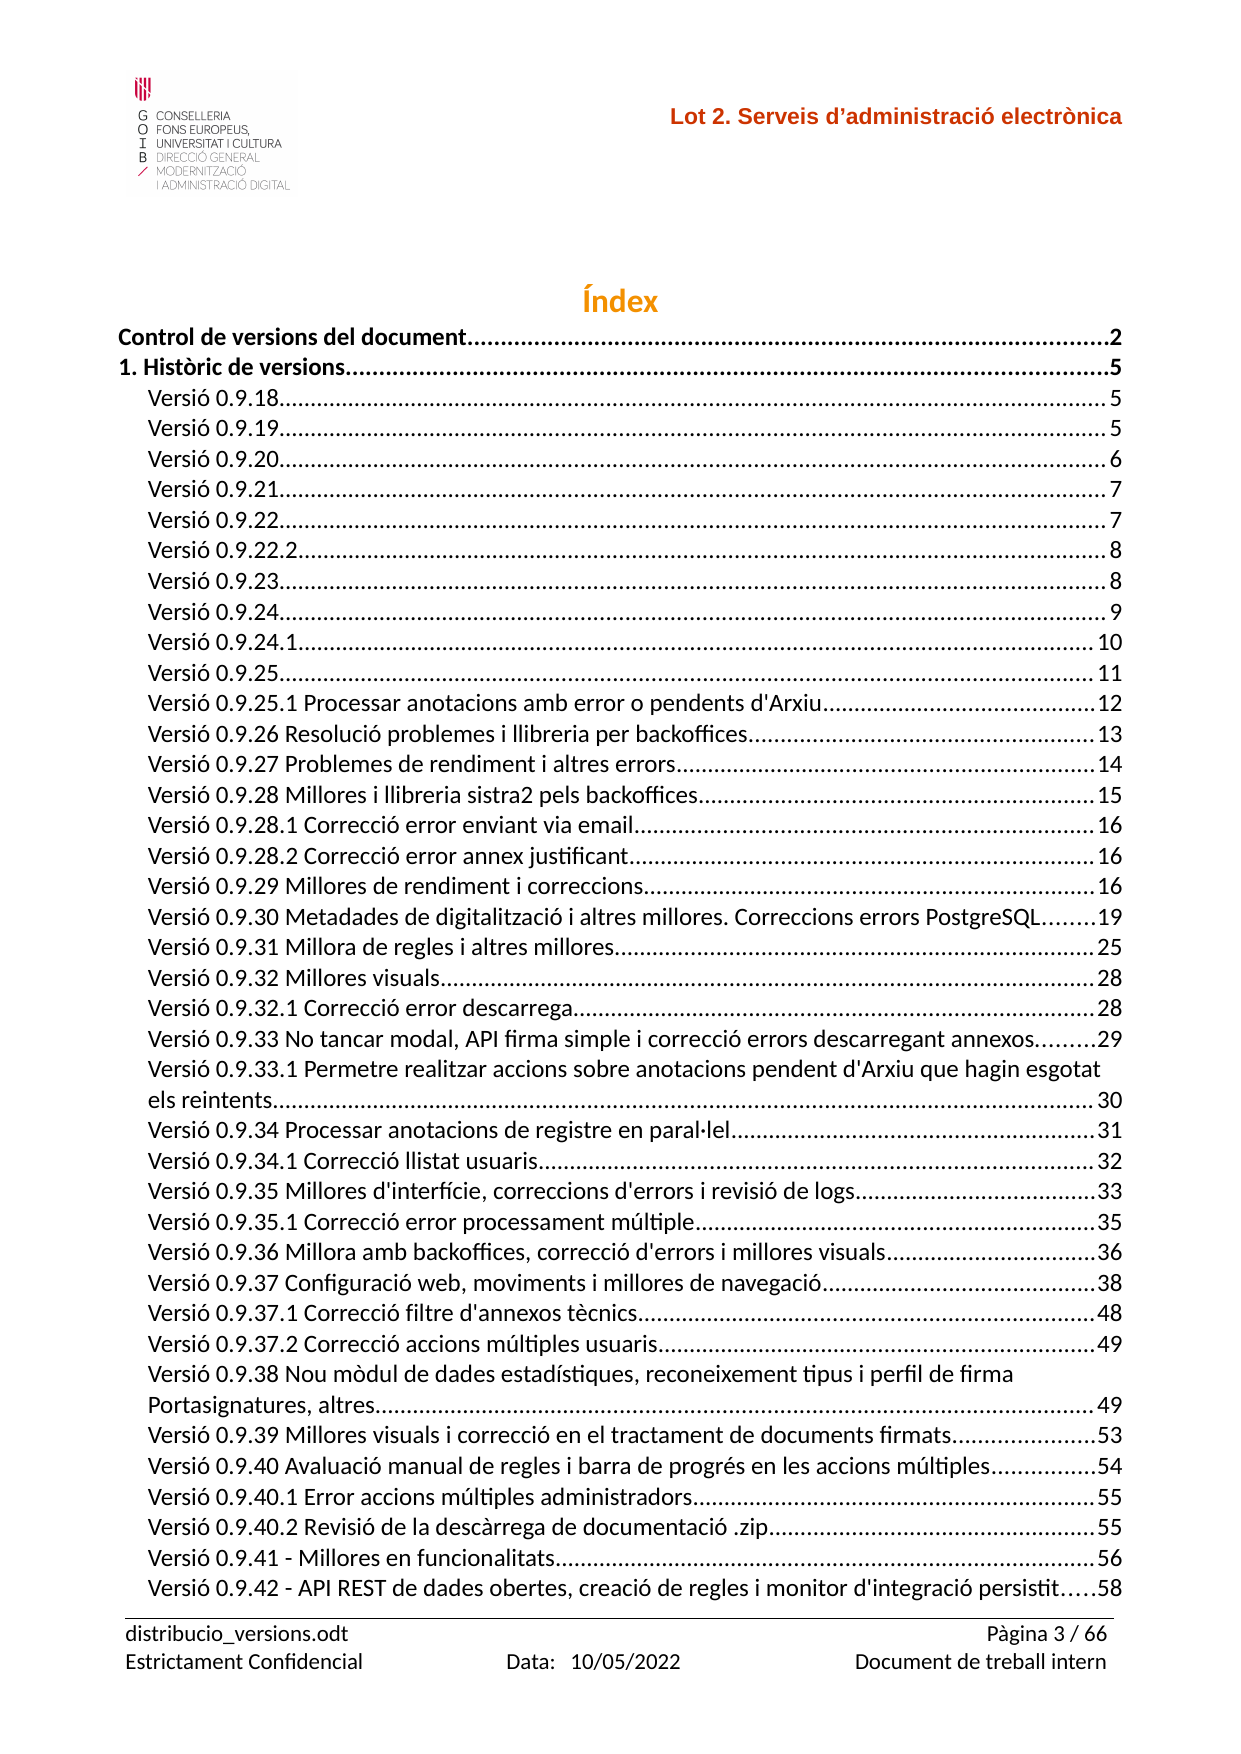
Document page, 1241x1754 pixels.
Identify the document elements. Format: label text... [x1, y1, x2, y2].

picture [126, 70, 299, 197]
text Versió 0.9.37.1 Correcció filtre d'annexos tècnics 48 [148, 1298, 1122, 1328]
text Versió 0.9.35.1 Correcció error processament múltiple 35 [148, 1206, 1122, 1237]
text Versió 0.9.38 Nou mòdul de dades estadístiques, reconeixement tipus i perfil de firma Portasignatures, altres 49 [148, 1359, 1122, 1420]
text Control de versions del document 2 [118, 321, 1122, 351]
text Versió 0.9.41 - Millores en funcionalitats 56 [148, 1542, 1122, 1572]
text Versió 0.9.35 Millores d'interfície, correccions d'errors i revisió de logs 33 [148, 1176, 1122, 1206]
text Versió 0.9.20 6 [148, 443, 1122, 473]
text Versió 0.9.26 Resolució problemes i llibreria per backoffices 13 [148, 718, 1122, 748]
text Versió 0.9.25.1 Processar anotacions amb error o pendents d'Arxiu 12 [148, 687, 1122, 718]
text Versió 0.9.27 Problemes de rendiment i altres errors 14 [148, 748, 1122, 779]
text Versió 0.9.33 No tancar modal, API firma simple i correcció errors descarregant annexos 29 [148, 1023, 1122, 1053]
text Versió 0.9.42 - API REST de dades obertes, creació de regles i monitor d'integració persistit 58 [148, 1572, 1122, 1603]
text Versió 0.9.28 Millores i llibreria sistra2 pels backoffices 15 [148, 779, 1122, 809]
text Versió 0.9.40 Avaluació manual de regles i barra de progrés en les accions múltiples 54 [148, 1450, 1122, 1481]
text Versió 0.9.34.1 Correcció llistat usuaris 32 [148, 1145, 1122, 1176]
text Versió 0.9.33.1 Permetre realitzar accions sobre anotacions pendent d'Arxiu que hagin esgotat els reintents 30 [148, 1053, 1122, 1114]
text Versió 0.9.22.2 8 [148, 534, 1122, 565]
text Versió 0.9.24.1 10 [148, 626, 1122, 657]
text Versió 0.9.21 7 [148, 473, 1122, 504]
text Versió 0.9.25 11 [148, 657, 1122, 687]
text Versió 0.9.32 Millores visuals. 28 [148, 962, 1122, 992]
text Versió 0.9.18 5 [148, 382, 1122, 412]
text Versió 0.9.40.1 Error accions múltiples administradors 55 [148, 1481, 1122, 1511]
text Versió 0.9.24 9 [148, 596, 1122, 626]
text Índex [118, 280, 1122, 321]
text Versió 0.9.22 7 [148, 504, 1122, 534]
text Versió 0.9.31 Millora de regles i altres millores. 25 [148, 931, 1122, 962]
text Versió 0.9.40.2 Revisió de la descàrrega de documentació .zip 55 [148, 1511, 1122, 1542]
text Versió 0.9.19 5 [148, 412, 1122, 443]
text Versió 0.9.28.1 Correcció error enviant via email 16 [148, 809, 1122, 840]
text Versió 0.9.23 8 [148, 565, 1122, 596]
text Versió 0.9.36 Millora amb backoffices, correcció d'errors i millores visuals 36 [148, 1237, 1122, 1267]
text Versió 0.9.37.2 Correcció accions múltiples usuaris 49 [148, 1328, 1122, 1359]
text Versió 0.9.29 Millores de rendiment i correccions 16 [148, 870, 1122, 901]
text Versió 0.9.32.1 Correcció error descarrega 28 [148, 992, 1122, 1023]
text Versió 0.9.34 Processar anotacions de registre en paral·lel 31 [148, 1114, 1122, 1145]
text Versió 0.9.30 Metadades de digitalització i altres millores. Correccions errors PostgreSQL 19 [148, 901, 1122, 931]
text 1. Històric de versions 5 [118, 351, 1122, 382]
text Versió 0.9.28.2 Correcció error annex justificant 16 [148, 840, 1122, 870]
text Versió 0.9.39 Millores visuals i correcció en el tractament de documents firmats 53 [148, 1420, 1122, 1450]
text Versió 0.9.37 Configuració web, moviments i millores de navegació 38 [148, 1267, 1122, 1298]
